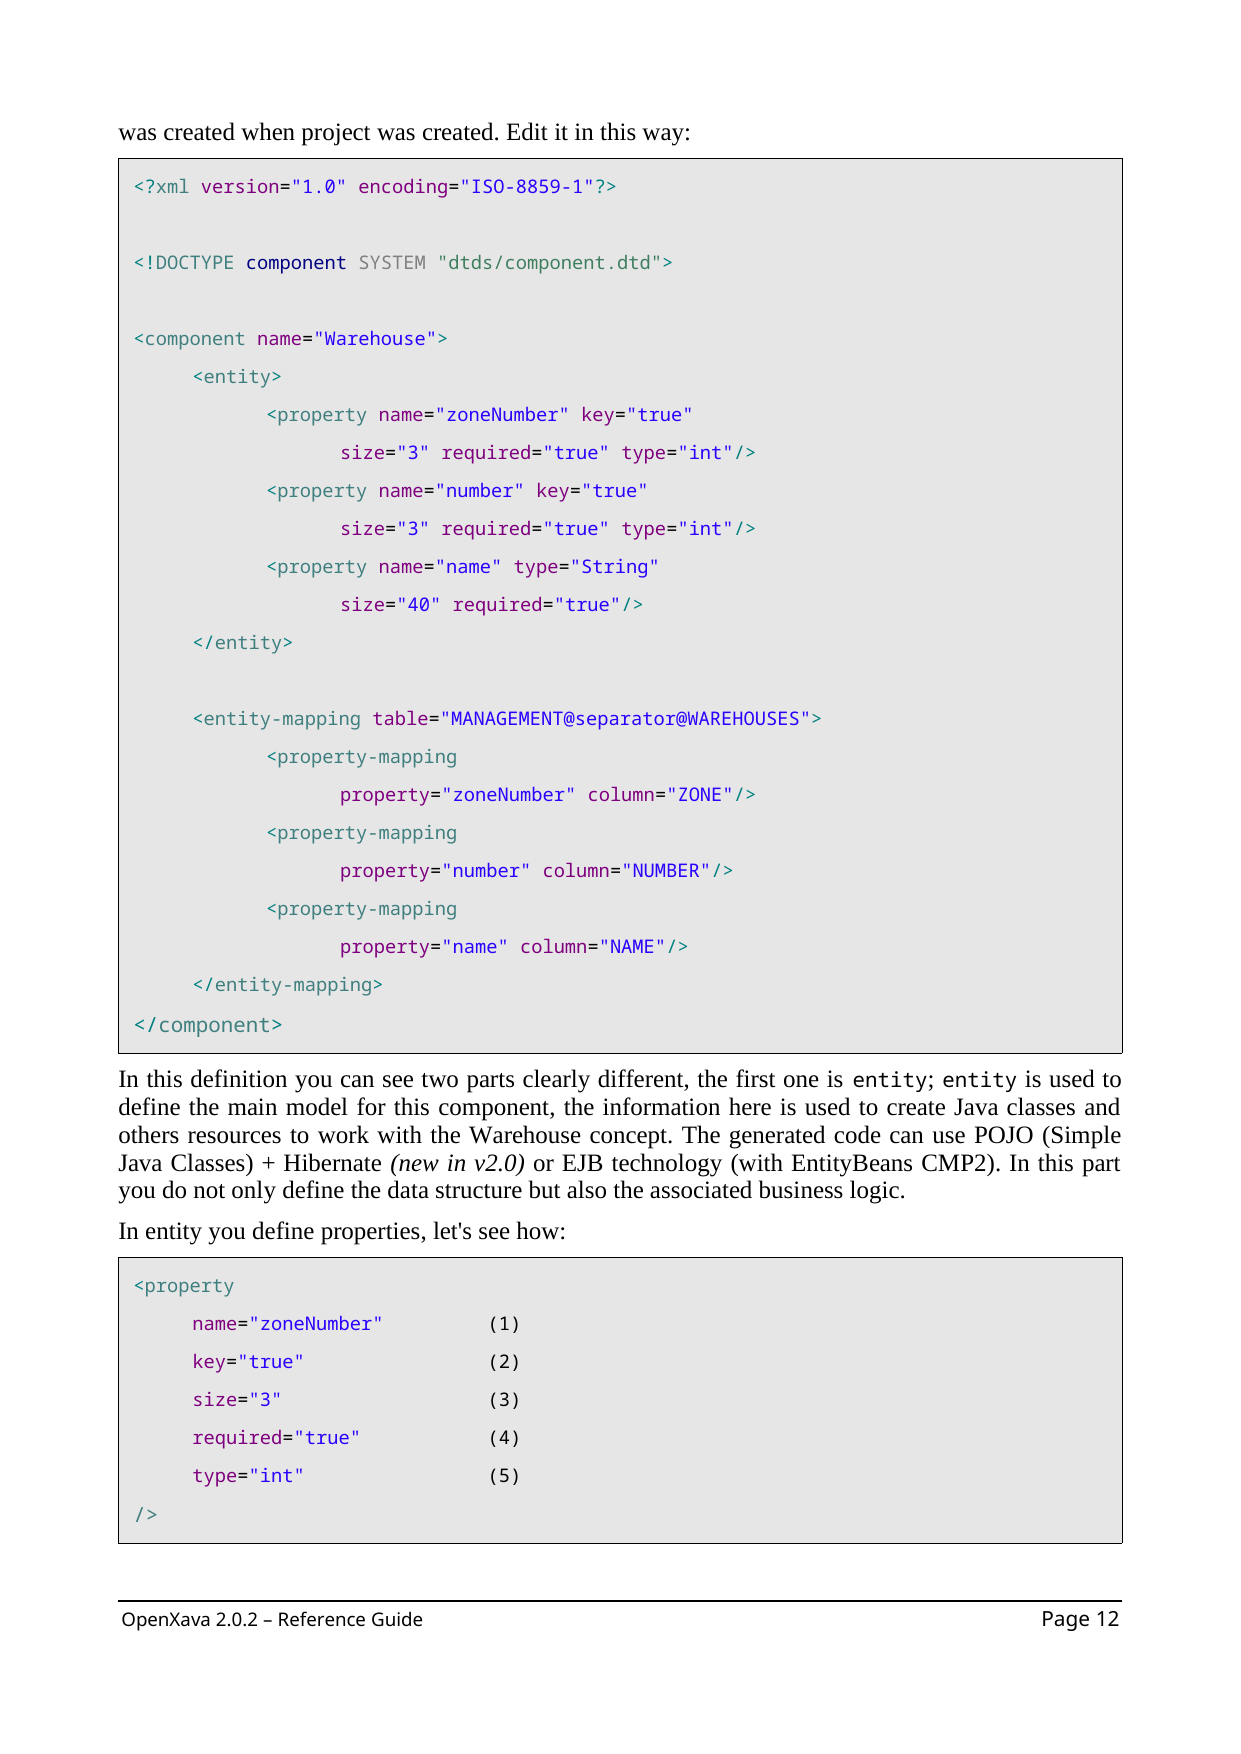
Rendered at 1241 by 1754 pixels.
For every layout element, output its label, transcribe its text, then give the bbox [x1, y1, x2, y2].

text /> [119, 1485, 1122, 1543]
text size="3" (3) [119, 1371, 1122, 1409]
text <entity-mapping table="MANAGEMENT@separator@WAREHOUSES"> [119, 691, 1122, 729]
text In this definition you can see two parts clearly different, the first one is entity; entity is used to define the main model for this component, the information here is used to create Java classes and others resources to work with the Warehouse concept. The generated code can use POJO (Simple Java Classes) + Hibernate (new in v2.0) or EJB technology (with EntityBeans CMP2). In this part you do not only define the data structure but also the associated business logic. [118, 1065, 1122, 1204]
text <property-mapping [119, 881, 1122, 919]
text <property name="number" key="true" [119, 462, 1122, 501]
text property="name" column="NAME"/> [119, 919, 1122, 957]
text size="3" required="true" type="int"/> [119, 501, 1122, 538]
text required="true" (4) [119, 1409, 1122, 1447]
text key="true" (2) [119, 1333, 1122, 1371]
text </entity> [119, 614, 1122, 653]
text size="40" required="true"/> [119, 577, 1122, 614]
text name="zoneNumber" (1) [119, 1295, 1122, 1333]
text <?xml version="1.0" encoding="ISO-8859-1"?> [119, 159, 1122, 196]
text <!DOCTYPE component SYSTEM "dtds/component.dtd"> [119, 234, 1122, 272]
text <entity> [119, 348, 1122, 386]
text </component> [119, 995, 1122, 1053]
text size="3" required="true" type="int"/> [119, 424, 1122, 462]
text property="zoneNumber" column="ZONE"/> [119, 767, 1122, 805]
text In entity you define properties, let's see how: [118, 1217, 1122, 1244]
text <property name="name" type="String" [119, 538, 1122, 577]
text <component name="Warehouse"> [119, 310, 1122, 348]
text </entity-mapping> [119, 957, 1122, 995]
text type="int" (5) [119, 1447, 1122, 1485]
text <property-mapping [119, 805, 1122, 843]
text <property-mapping [119, 729, 1122, 767]
text was created when project was created. Edit it in this way: [118, 118, 1122, 146]
text <property [119, 1258, 1122, 1295]
text <property name="zoneNumber" key="true" [119, 386, 1122, 424]
text property="number" column="NUMBER"/> [119, 843, 1122, 881]
